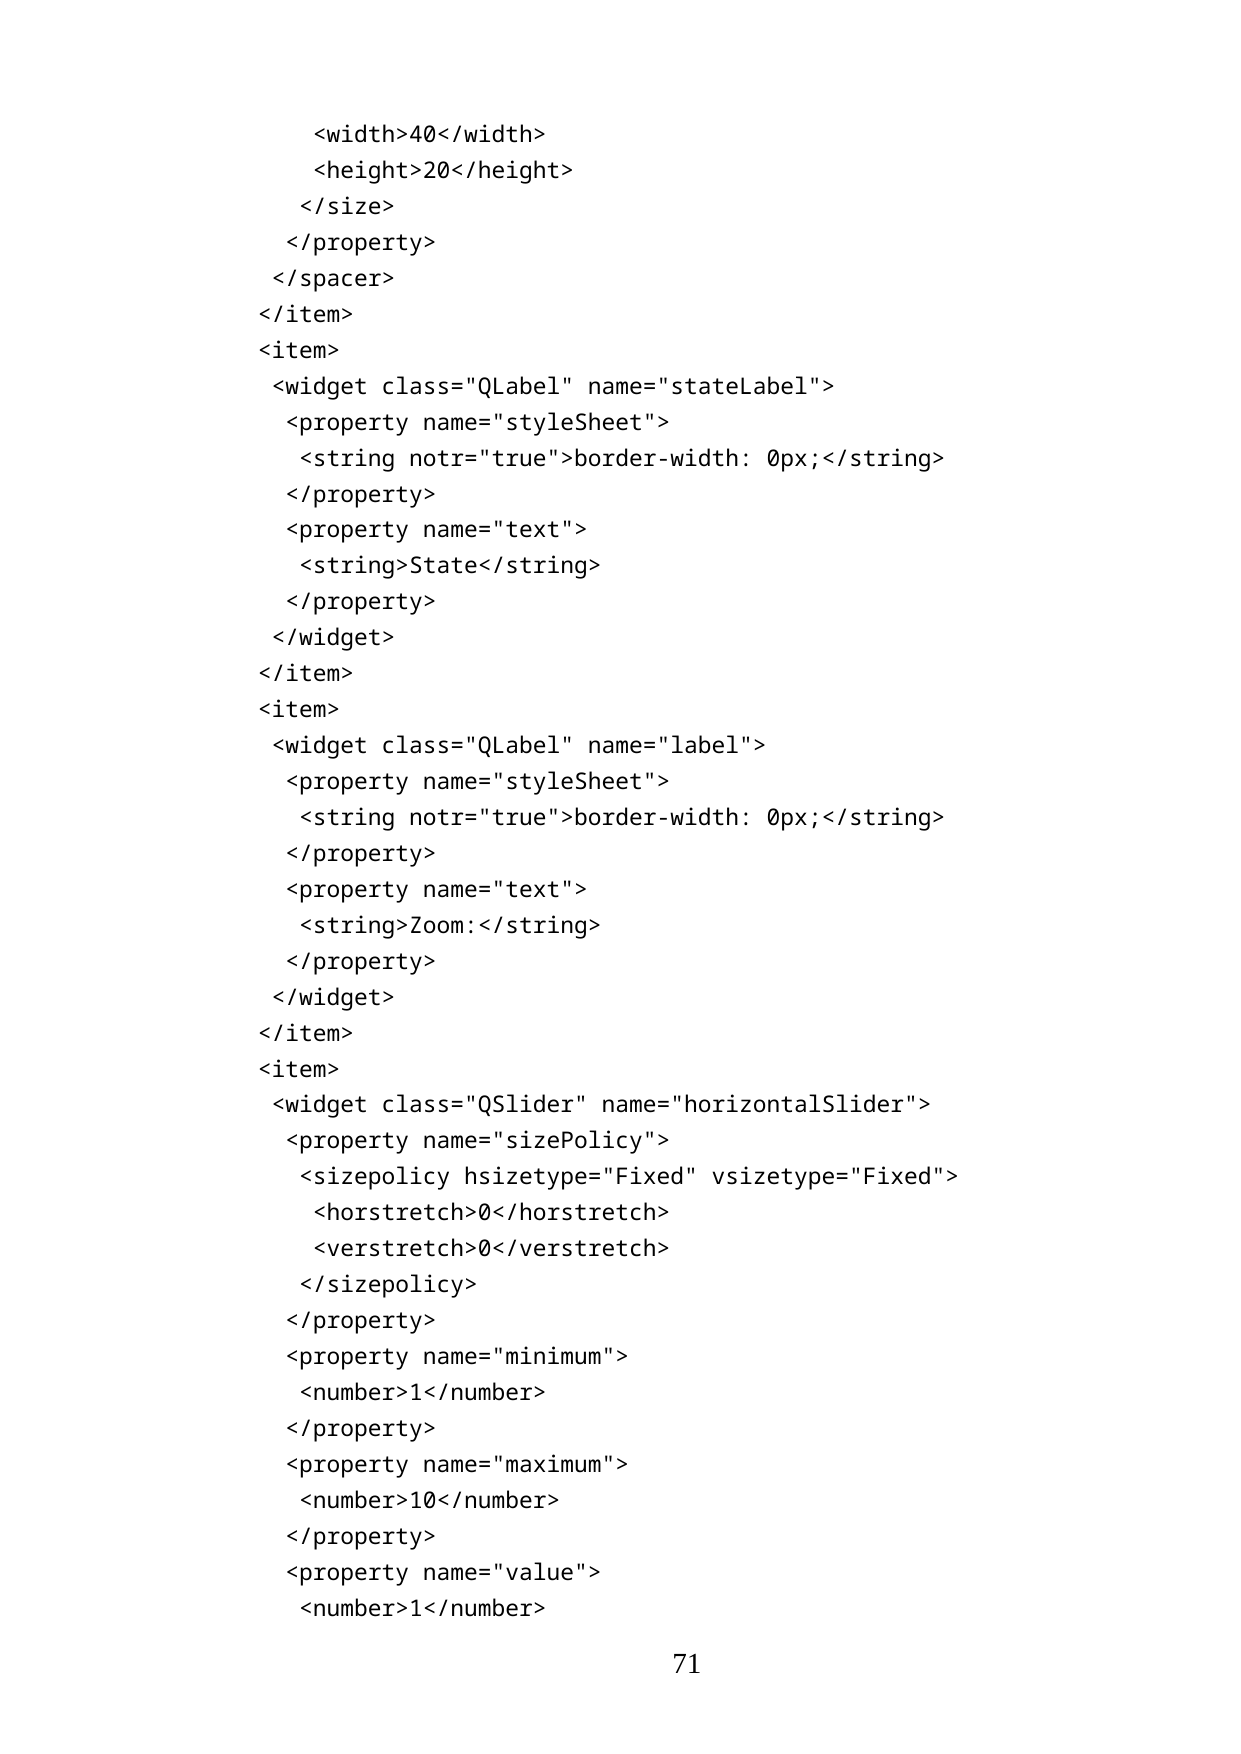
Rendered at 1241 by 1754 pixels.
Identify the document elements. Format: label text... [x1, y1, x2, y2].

text <widget class="QLabel" name="stateLabel"> [148, 370, 1152, 401]
text <widget class="QLabel" name="label"> [148, 729, 1152, 760]
text <item> [148, 334, 1152, 365]
text </property> [148, 477, 1152, 509]
text <string>Zoom:</string> [148, 909, 1152, 940]
text <item> [148, 693, 1152, 724]
text <property name="text"> [148, 513, 1152, 545]
text <widget class="QSlider" name="horizontalSlider"> [148, 1088, 1152, 1120]
text </property> [148, 1412, 1152, 1443]
text </property> [148, 945, 1152, 976]
text <horstretch>0</horstretch> [148, 1196, 1152, 1227]
text <property name="text"> [148, 873, 1152, 904]
text <string notr="true">border-width: 0px;</string> [148, 801, 1152, 832]
text </property> [148, 226, 1152, 257]
text </property> [148, 1520, 1152, 1551]
text <item> [148, 1052, 1152, 1084]
text <property name="sizePolicy"> [148, 1124, 1152, 1156]
text <number>1</number> [148, 1376, 1152, 1407]
text <verstretch>0</verstretch> [148, 1232, 1152, 1263]
text </widget> [148, 981, 1152, 1012]
text <sizepolicy hsizetype="Fixed" vsizetype="Fixed"> [148, 1160, 1152, 1192]
text <property name="styleSheet"> [148, 765, 1152, 796]
text <property name="maximum"> [148, 1448, 1152, 1479]
text </property> [148, 1304, 1152, 1335]
text </item> [148, 298, 1152, 329]
text </sizepolicy> [148, 1268, 1152, 1299]
text <width>40</width> [148, 118, 1152, 149]
text <property name="value"> [148, 1556, 1152, 1587]
text <property name="minimum"> [148, 1340, 1152, 1371]
text </spacer> [148, 262, 1152, 293]
text <number>10</number> [148, 1484, 1152, 1515]
text </property> [148, 585, 1152, 617]
text <string>State</string> [148, 549, 1152, 581]
text <height>20</height> [148, 154, 1152, 185]
text <number>1</number> [148, 1592, 1152, 1623]
text </property> [148, 837, 1152, 868]
text <property name="styleSheet"> [148, 406, 1152, 437]
text <string notr="true">border-width: 0px;</string> [148, 442, 1152, 473]
text </item> [148, 657, 1152, 688]
text </widget> [148, 621, 1152, 652]
text </size> [148, 190, 1152, 221]
text </item> [148, 1017, 1152, 1048]
